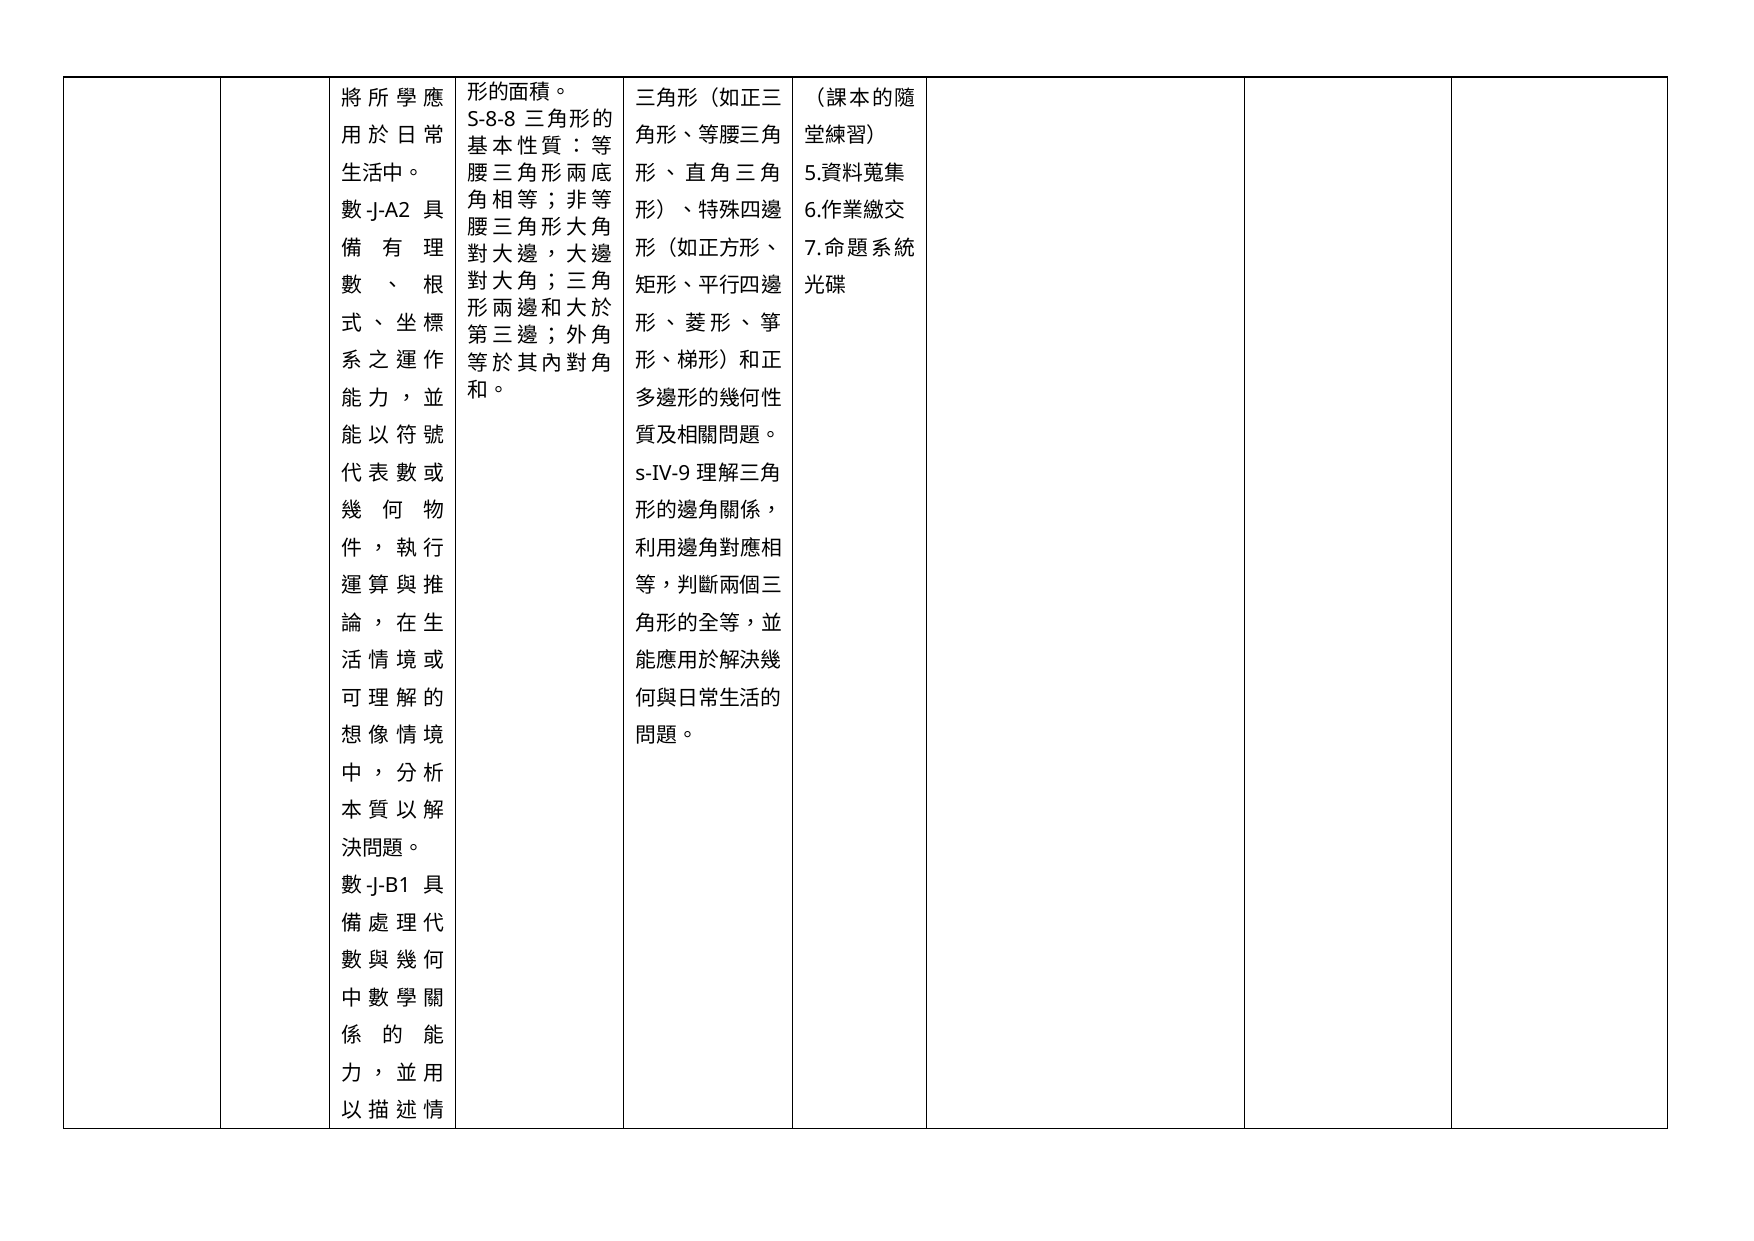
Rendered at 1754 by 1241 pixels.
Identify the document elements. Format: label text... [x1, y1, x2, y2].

table_cell （課本的隨堂練習） 5.資料蒐集 6.作業繳交 7.命題系統光碟 [793, 78, 926, 1127]
table_cell 三角形（如正三角形、等腰三角形、直角三角形）、特殊四邊形（如正方形、矩形、平行四邊形、菱形、箏形、梯形）和正多邊形的幾何性質及相關問題。 s-IV-9 理解三角形的邊角關係，利用邊角對應相等，判斷兩個三角形的全等，並能應用於解決幾何與日常生活的問題。 [624, 78, 792, 1127]
table_cell [221, 78, 329, 1127]
table_cell [1452, 78, 1667, 1127]
table_cell [1245, 78, 1451, 1127]
table_cell [64, 78, 220, 1127]
table_cell 將所學應用於日常生活中。 數-J-A2 具備有理數、根式、坐標系之運作能力，並能以符號代表數或幾何物件，執行運算與推論，在生活情境或可理解的想像情境中，分析本質以解決問題。 數-J-B1 具備處理代數與幾何中數學關係的能力，並用以描述情 [330, 78, 455, 1127]
table_cell [927, 78, 1244, 1127]
table_cell 形的面積。 S-8-8 三角形的基本性質：等腰三角形兩底角相等；非等腰三角形大角對大邊，大邊對大角；三角形兩邊和大於第三邊；外角等於其內對角和。 [456, 78, 623, 1127]
